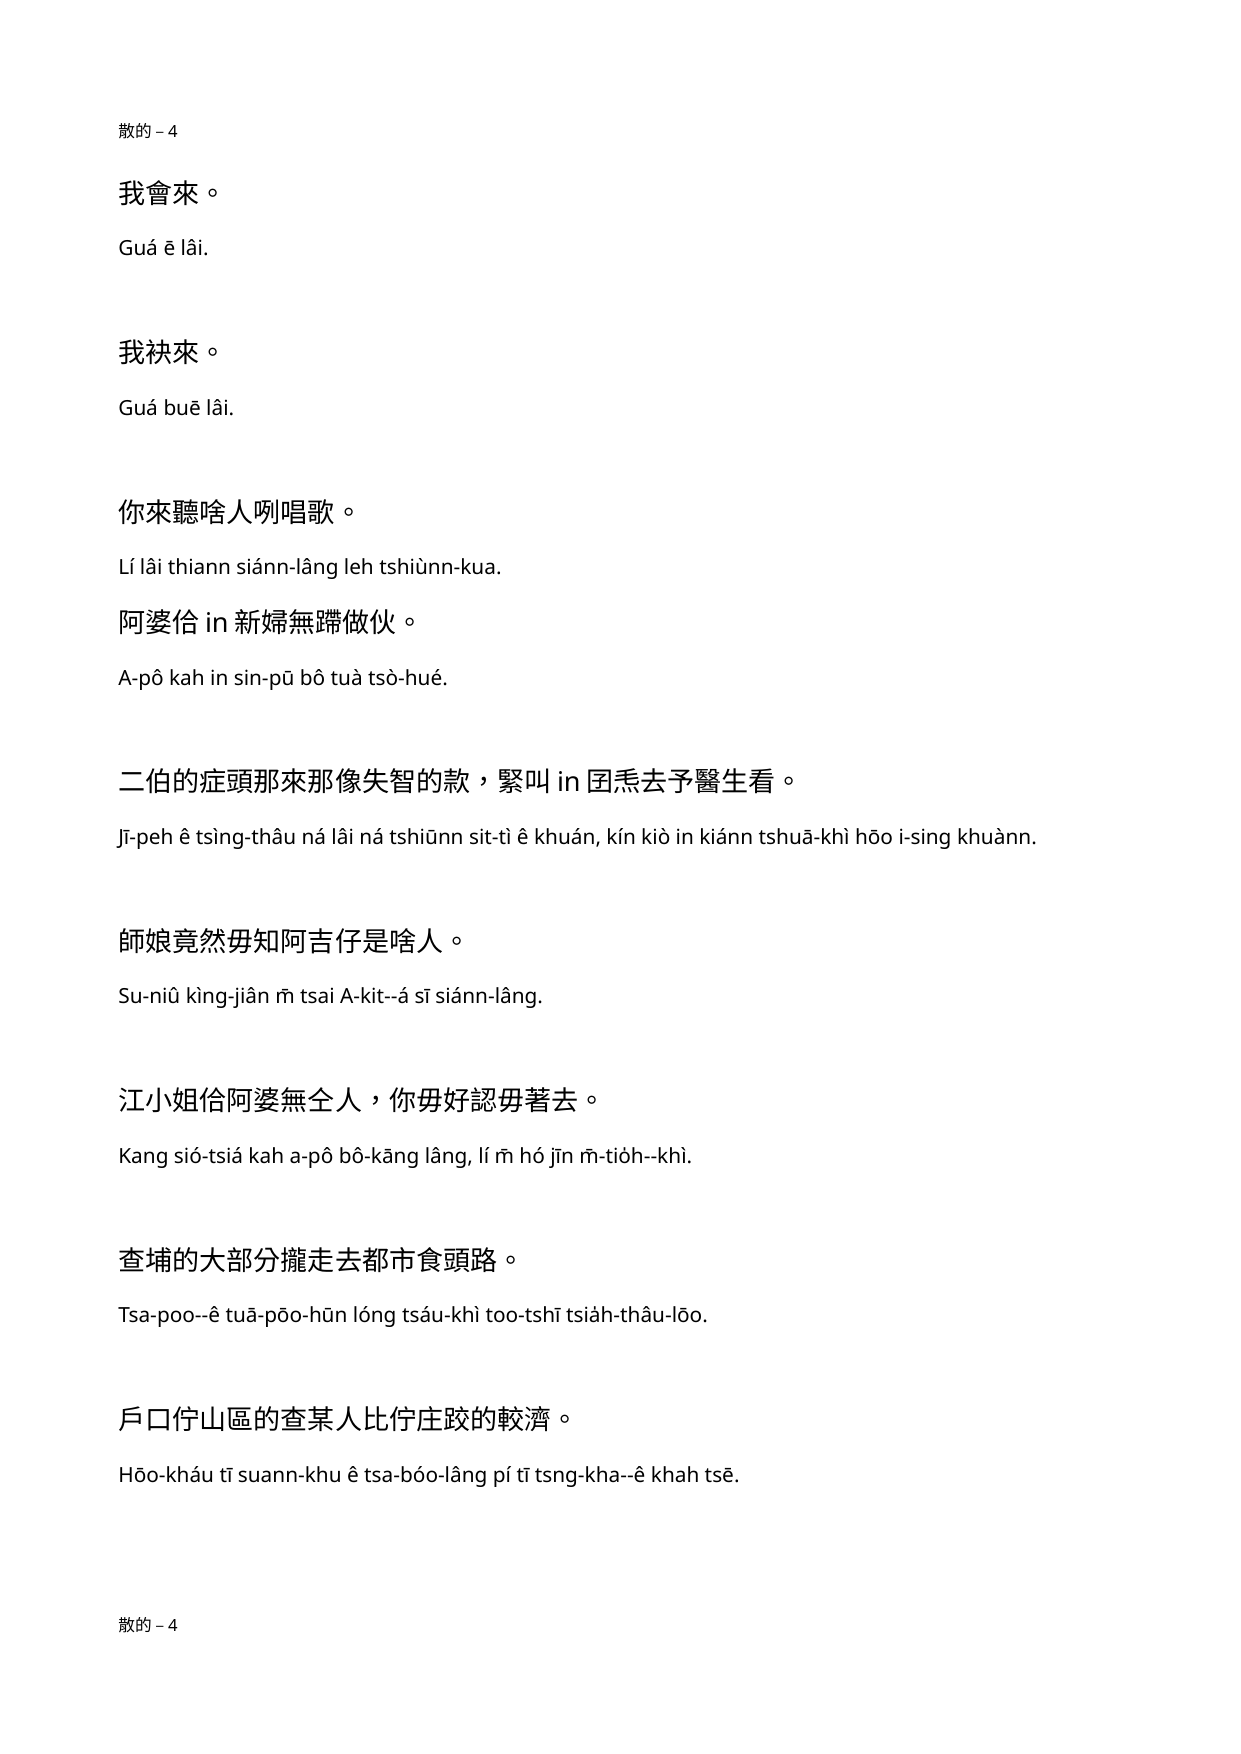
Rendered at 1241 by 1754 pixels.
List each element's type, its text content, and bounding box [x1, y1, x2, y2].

text 師娘竟然毋知阿吉仔是啥人。 [118, 920, 1122, 959]
text A-pô kah in sin-pū bô tuà tsò-hué. [118, 663, 1122, 691]
text 我袂來。 [118, 331, 1122, 371]
text 你來聽啥人咧唱歌。 [118, 491, 1122, 530]
text Tsa-poo--ê tuā-pōo-hūn lóng tsáu-khì too-tshī tsia̍h-thâu-lōo. [118, 1300, 1122, 1329]
text 戶口佇山區的查某人比佇庄跤的較濟。 [118, 1398, 1122, 1437]
text Kang sió-tsiá kah a-pô bô-kāng lâng, lí m̄ hó jīn m̄-tio̍h--khì. [118, 1141, 1122, 1169]
text 查埔的大部分攏走去都市食頭路。 [118, 1239, 1122, 1278]
text Lí lâi thiann siánn-lâng leh tshiùnn-kua. [118, 552, 1122, 581]
text Jī-peh ê tsìng-thâu ná lâi ná tshiūnn sit-tì ê khuán, kín kiò in kiánn tshuā-khì hōo i-sing khuànn. [118, 822, 1122, 851]
text Guá buē lâi. [118, 393, 1122, 421]
text Hōo-kháu tī suann-khu ê tsa-bóo-lâng pí tī tsng-kha--ê khah tsē. [118, 1460, 1122, 1488]
text 阿婆佮in新婦無蹛做伙。 [118, 601, 1122, 640]
text Guá ē lâi. [118, 233, 1122, 262]
text 江小姐佮阿婆無仝人，你毋好認毋著去。 [118, 1079, 1122, 1118]
text Su-niû kìng-jiân m̄ tsai A-kit--á sī siánn-lâng. [118, 982, 1122, 1010]
text 我會來。 [118, 172, 1122, 211]
text 二伯的症頭那來那像失智的款，緊叫in囝𤆬去予醫生看。 [118, 760, 1122, 800]
